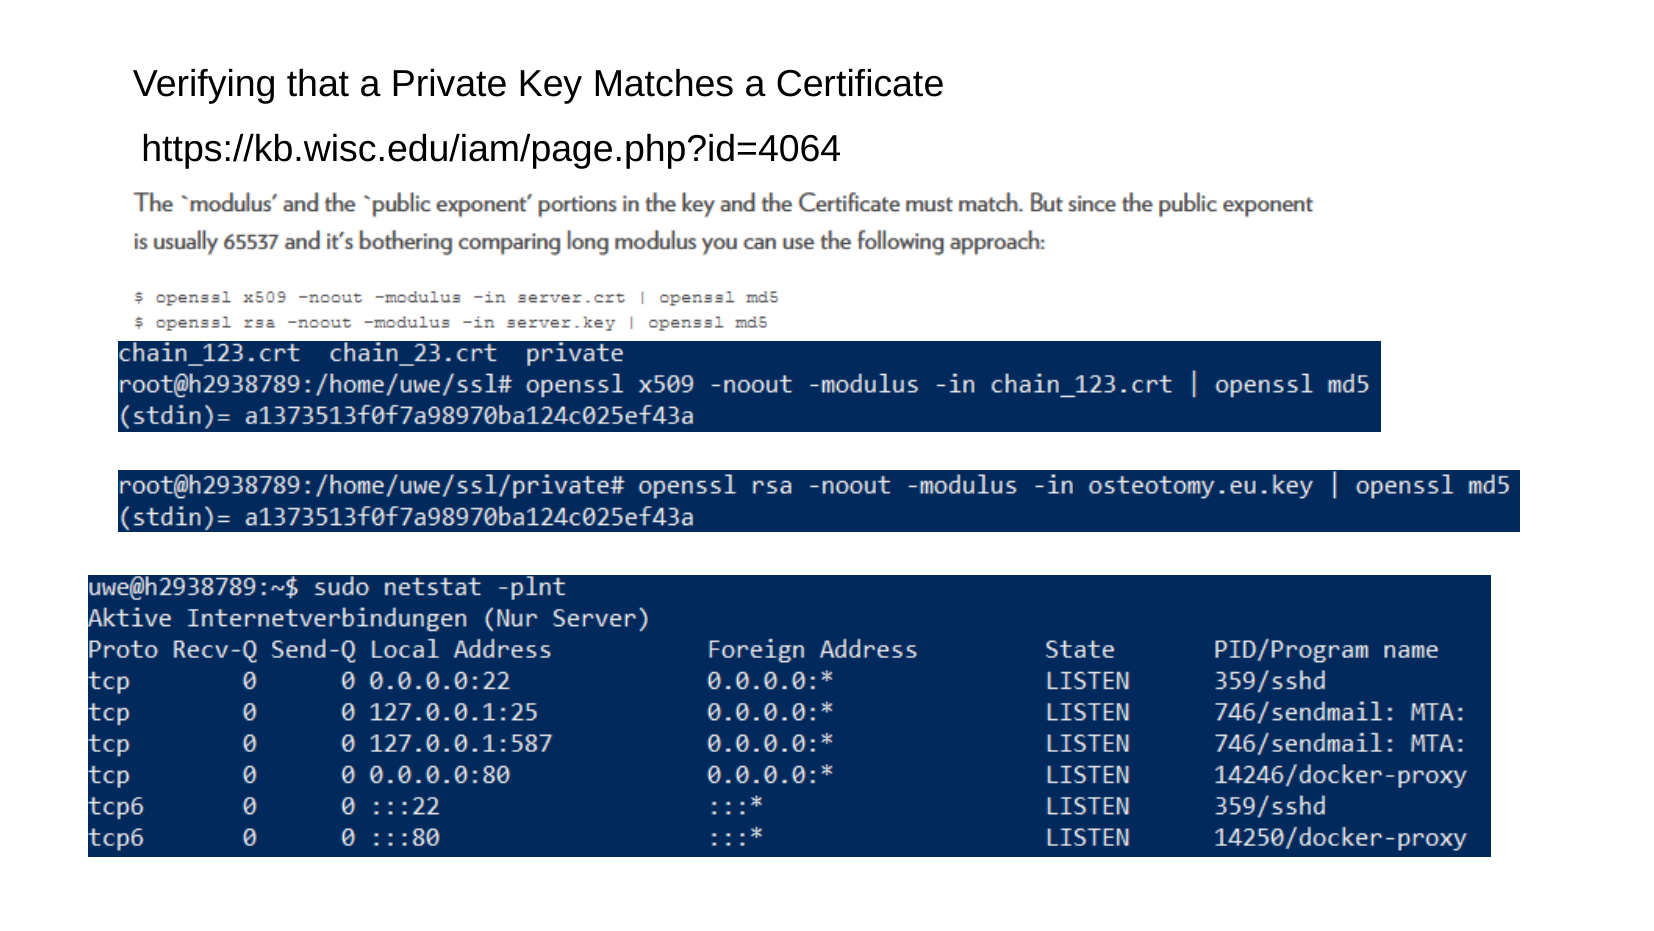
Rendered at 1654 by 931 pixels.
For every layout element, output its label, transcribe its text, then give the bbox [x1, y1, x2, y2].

picture [118, 470, 1520, 532]
picture [118, 177, 1381, 432]
picture [88, 575, 1491, 857]
text_box Verifying that a Private Key Matches a Certificate [118, 55, 960, 112]
text_box https://kb.wisc.edu/iam/page.php?id=4064 [126, 120, 857, 177]
